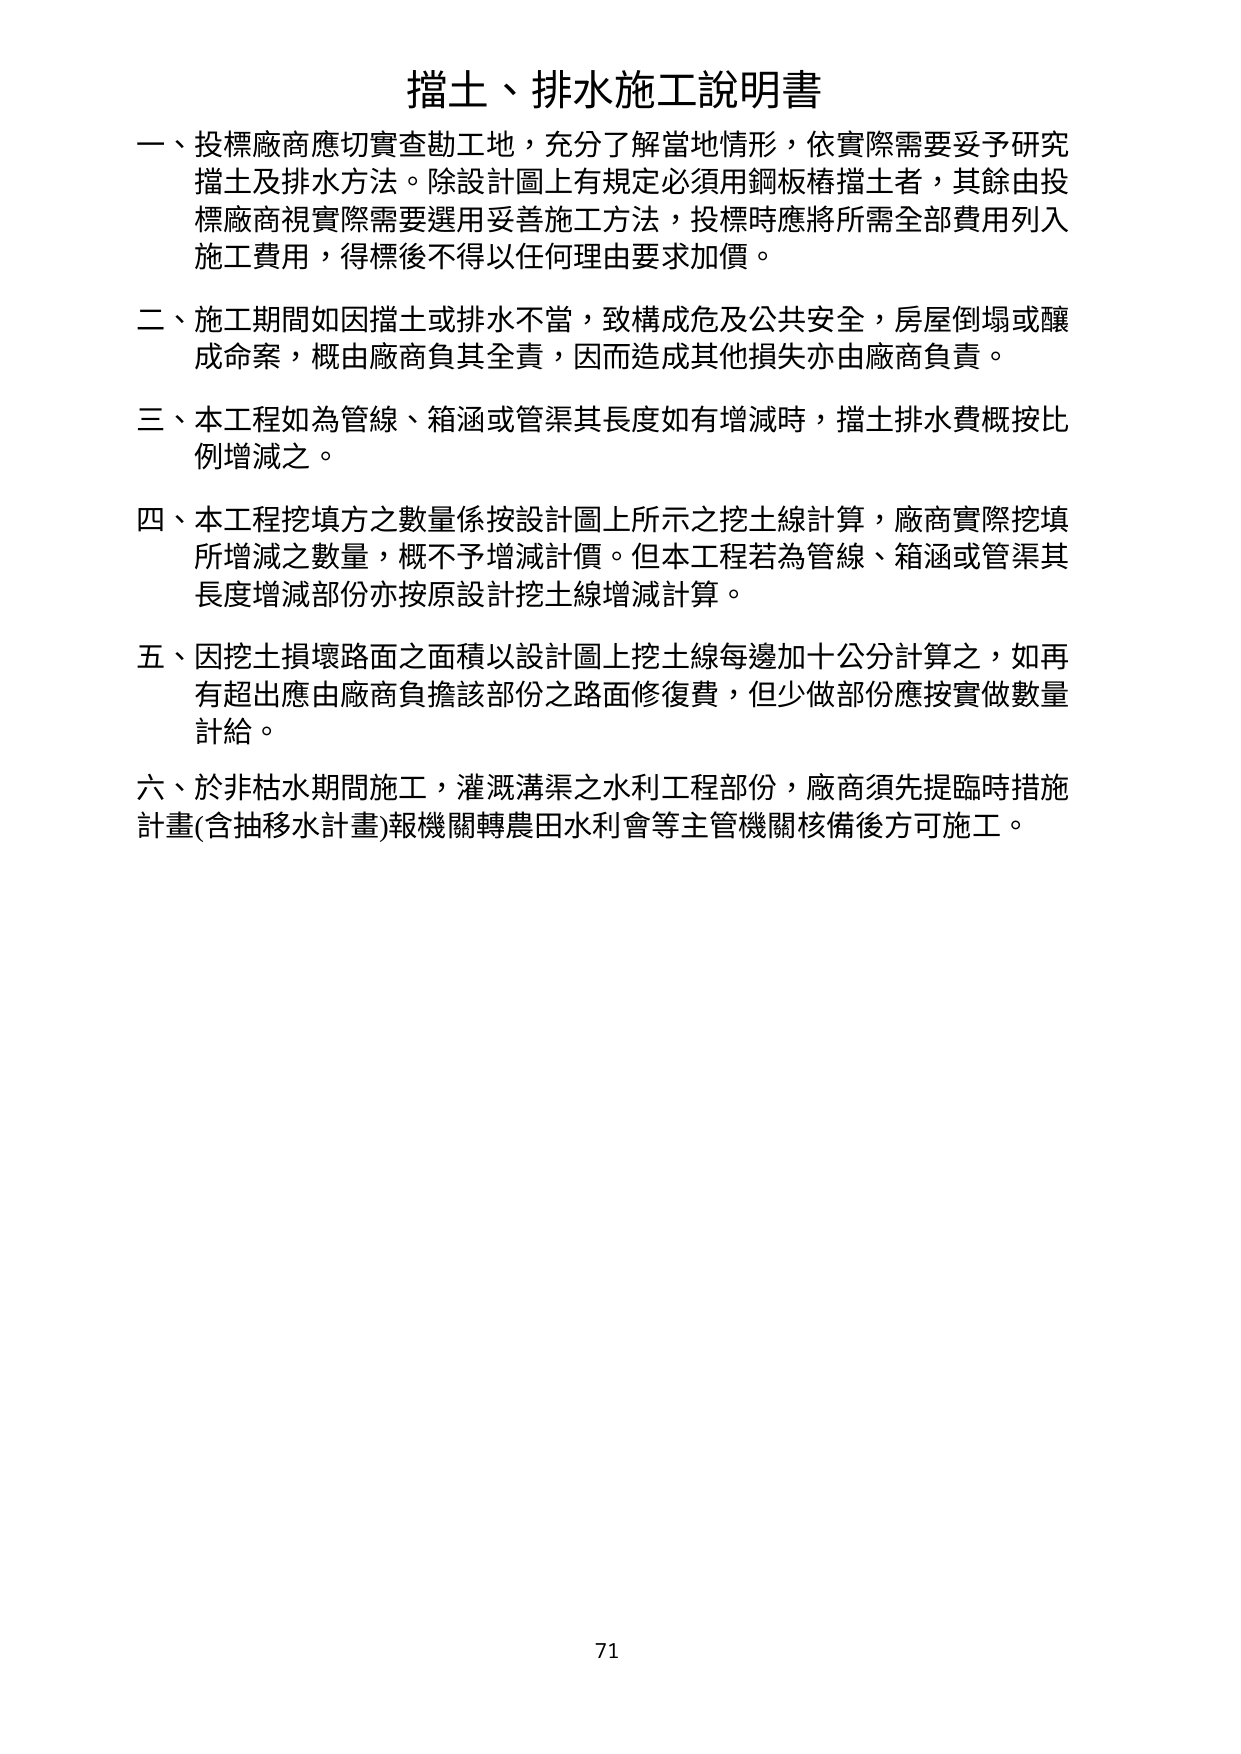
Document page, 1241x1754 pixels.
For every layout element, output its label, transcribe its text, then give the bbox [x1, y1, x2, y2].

text 四、本工程挖填方之數量係按設計圖上所示之挖土線計算，廠商實際挖填所增減之數量，概不予增減計價。但本工程若為管線、箱涵或管渠其長度增減部份亦按原設計挖土線增減計算。 [136, 500, 1092, 612]
text 六、於非枯水期間施工，灌溉溝渠之水利工程部份，廠商須先提臨時措施計畫(含抽移水計畫)報機關轉農田水利會等主管機關核備後方可施工。 [136, 769, 1092, 844]
text 一、投標廠商應切實查勘工地，充分了解當地情形，依實際需要妥予研究擋土及排水方法。除設計圖上有規定必須用鋼板樁擋土者，其餘由投標廠商視實際需要選用妥善施工方法，投標時應將所需全部費用列入施工費用，得標後不得以任何理由要求加價。 [136, 125, 1092, 275]
text 二、施工期間如因擋土或排水不當，致構成危及公共安全，房屋倒塌或釀成命案，概由廠商負其全責，因而造成其他損失亦由廠商負責。 [136, 300, 1092, 375]
text 擋土、排水施工說明書 [136, 75, 1092, 112]
text 三、本工程如為管線、箱涵或管渠其長度如有增減時，擋土排水費概按比例增減之。 [136, 400, 1092, 475]
text 五、因挖土損壞路面之面積以設計圖上挖土線每邊加十公分計算之，如再有超出應由廠商負擔該部份之路面修復費，但少做部份應按實做數量計給。 [136, 637, 1092, 750]
